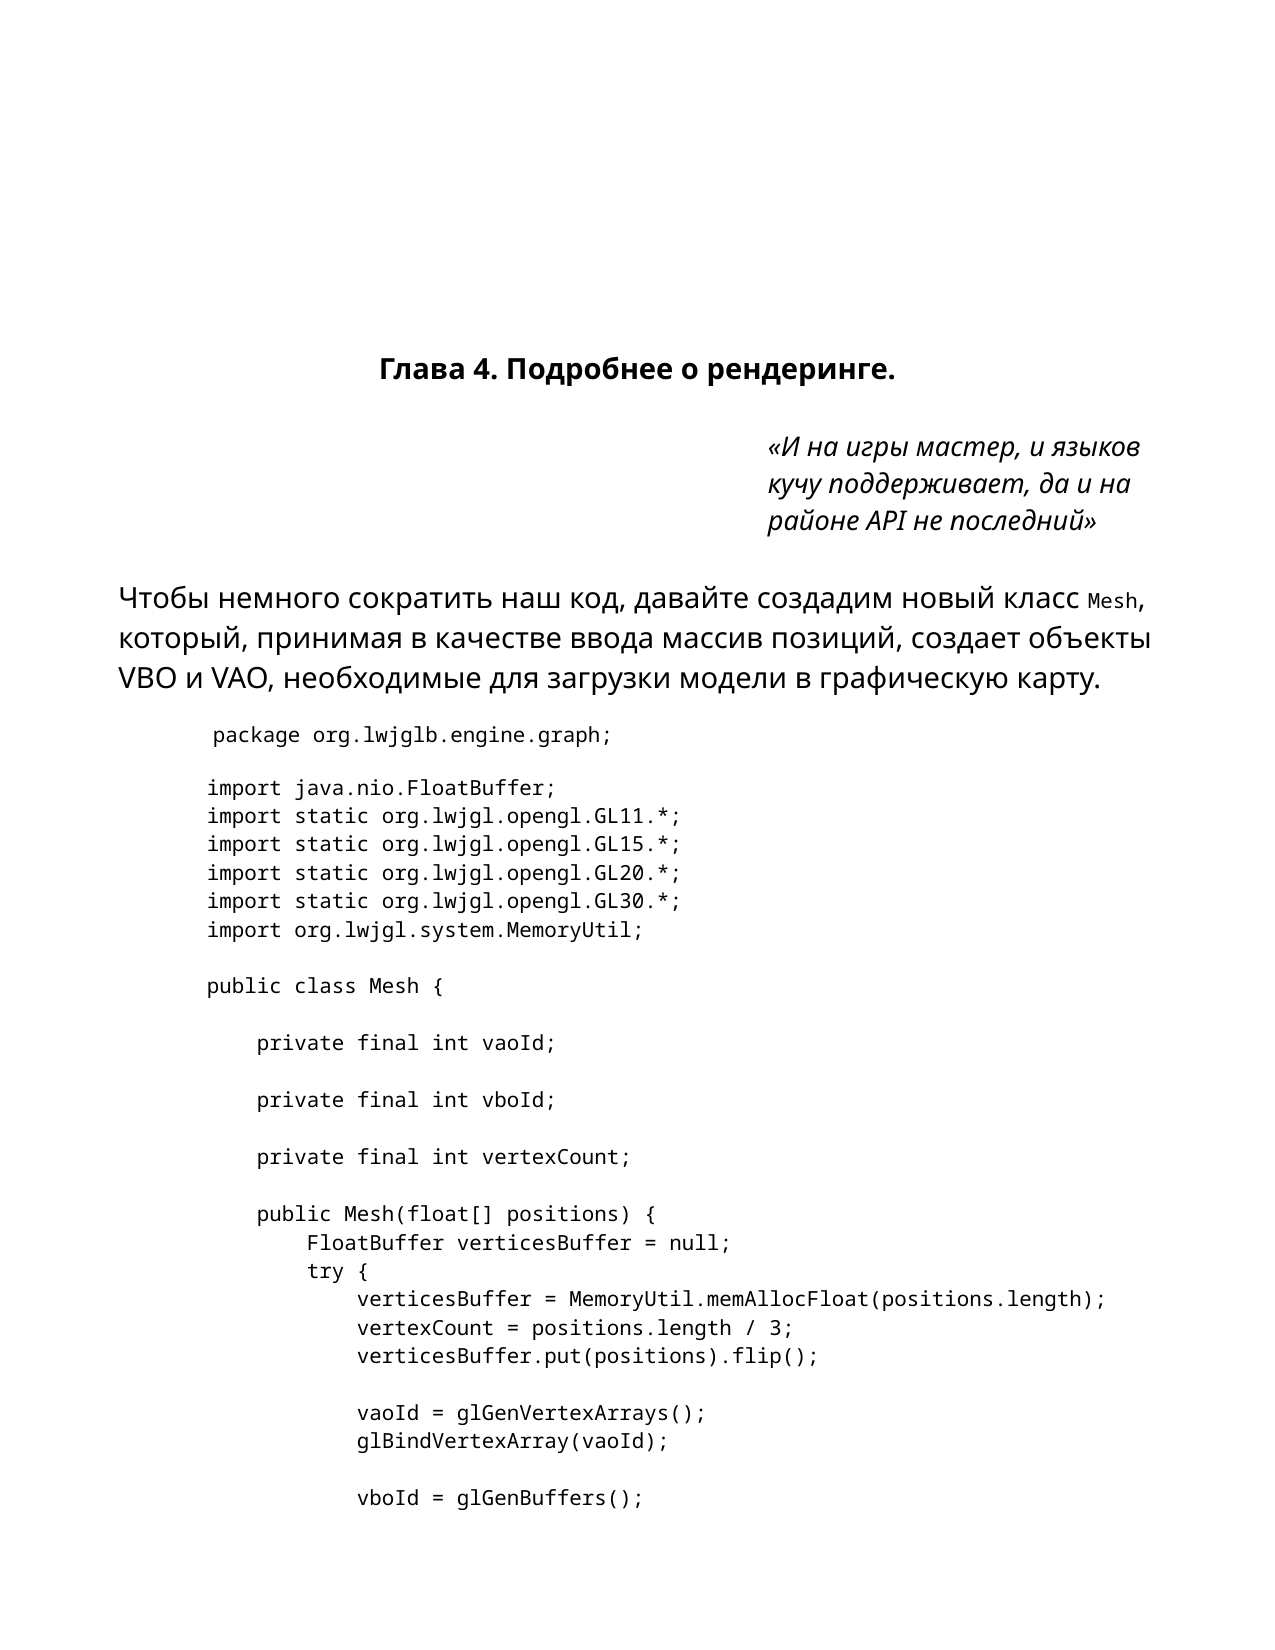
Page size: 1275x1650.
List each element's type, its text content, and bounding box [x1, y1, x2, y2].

text import static org.lwjgl.opengl.GL30.*; [207, 886, 1157, 915]
text import static org.lwjgl.opengl.GL11.*; [207, 801, 1157, 829]
text vertexCount = positions.length / 3; [207, 1313, 1157, 1341]
text vaoId = glGenVertexArrays(); [207, 1398, 1157, 1427]
text private final int vaoId; [207, 1028, 1157, 1057]
text Чтобы немного сократить наш код, давайте создадим новый класс Mesh, который, принимая в качестве ввода массив позиций, создает объекты VBO и VAO, необходимые для загрузки модели в графическую карту. [118, 578, 1157, 697]
text verticesBuffer = MemoryUtil.memAllocFloat(positions.length); [207, 1284, 1157, 1313]
text «И на игры мастер, и языков кучу поддерживает, да и на районе API не последний» [768, 427, 1157, 538]
text verticesBuffer.put(positions).flip(); [207, 1341, 1157, 1370]
text vboId = glGenBuffers(); [207, 1483, 1157, 1512]
text FloatBuffer verticesBuffer = null; [207, 1228, 1157, 1256]
text glBindVertexArray(vaoId); [207, 1427, 1157, 1455]
text try { [207, 1256, 1157, 1284]
text public Mesh(float[] positions) { [207, 1199, 1157, 1228]
text import java.nio.FloatBuffer; [207, 773, 1157, 801]
text package org.lwjglb.engine.graph; [213, 721, 1157, 749]
text private final int vboId; [207, 1085, 1157, 1114]
text public class Mesh { [207, 972, 1157, 1000]
text import static org.lwjgl.opengl.GL20.*; [207, 858, 1157, 886]
text import static org.lwjgl.opengl.GL15.*; [207, 829, 1157, 858]
text private final int vertexCount; [207, 1142, 1157, 1171]
text Глава 4. Подробнее о рендеринге. [118, 348, 1157, 388]
text import org.lwjgl.system.MemoryUtil; [207, 915, 1157, 943]
